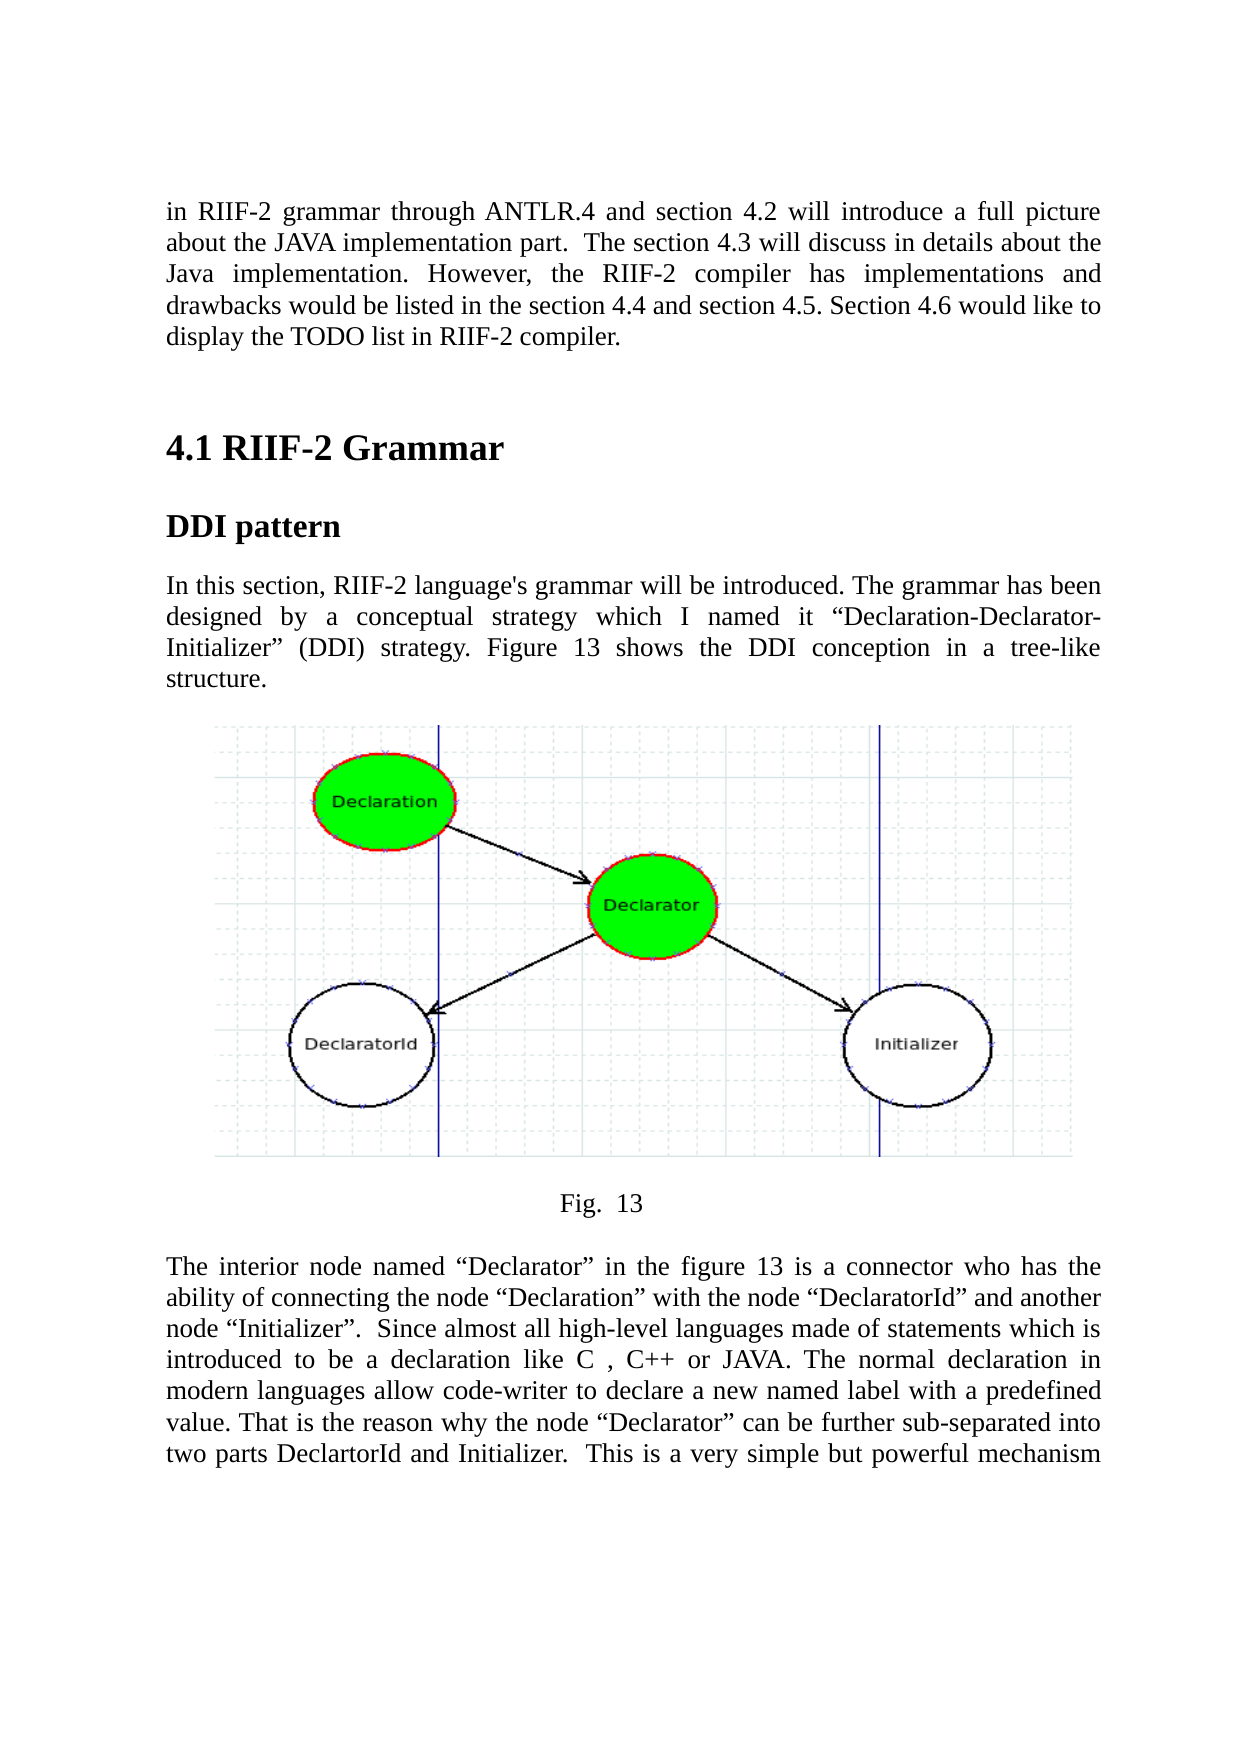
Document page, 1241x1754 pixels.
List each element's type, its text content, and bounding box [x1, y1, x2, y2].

text In this section, RIIF-2 language's grammar will be introduced. The grammar has been designed by a conceptual strategy which I named it “Declaration-Declarator-Initializer” (DDI) strategy. Figure 13 shows the DDI conception in a tree-like structure. [166, 569, 1103, 694]
text in RIIF-2 grammar through ANTLR.4 and section 4.2 will introduce a full picture about the JAVA implementation part. The section 4.3 will discuss in details about the Java implementation. However, the RIIF-2 compiler has implementations and drawbacks would be listed in the section 4.4 and section 4.5. Section 4.6 would like to display the TODO list in RIIF-2 compiler. [166, 195, 1103, 351]
text DDI pattern [166, 507, 1103, 545]
text 4.1 RIIF-2 Grammar [166, 425, 1103, 468]
text The interior node named “Declarator” in the figure 13 is a connector who has the ability of connecting the node “Declaration” with the node “DeclaratorId” and another node “Initializer”. Since almost all high-level languages made of statements which is introduced to be a declaration like C , C++ or JAVA. The normal declaration in modern languages allow code-writer to declare a new named label with a predefined value. That is the reason why the node “Declarator” can be further sub-separated into two parts DeclartorId and Initializer. This is a very simple but powerful mechanism [166, 1250, 1103, 1468]
text Fig. 13 [166, 1188, 1103, 1219]
picture [214, 725, 1073, 1157]
